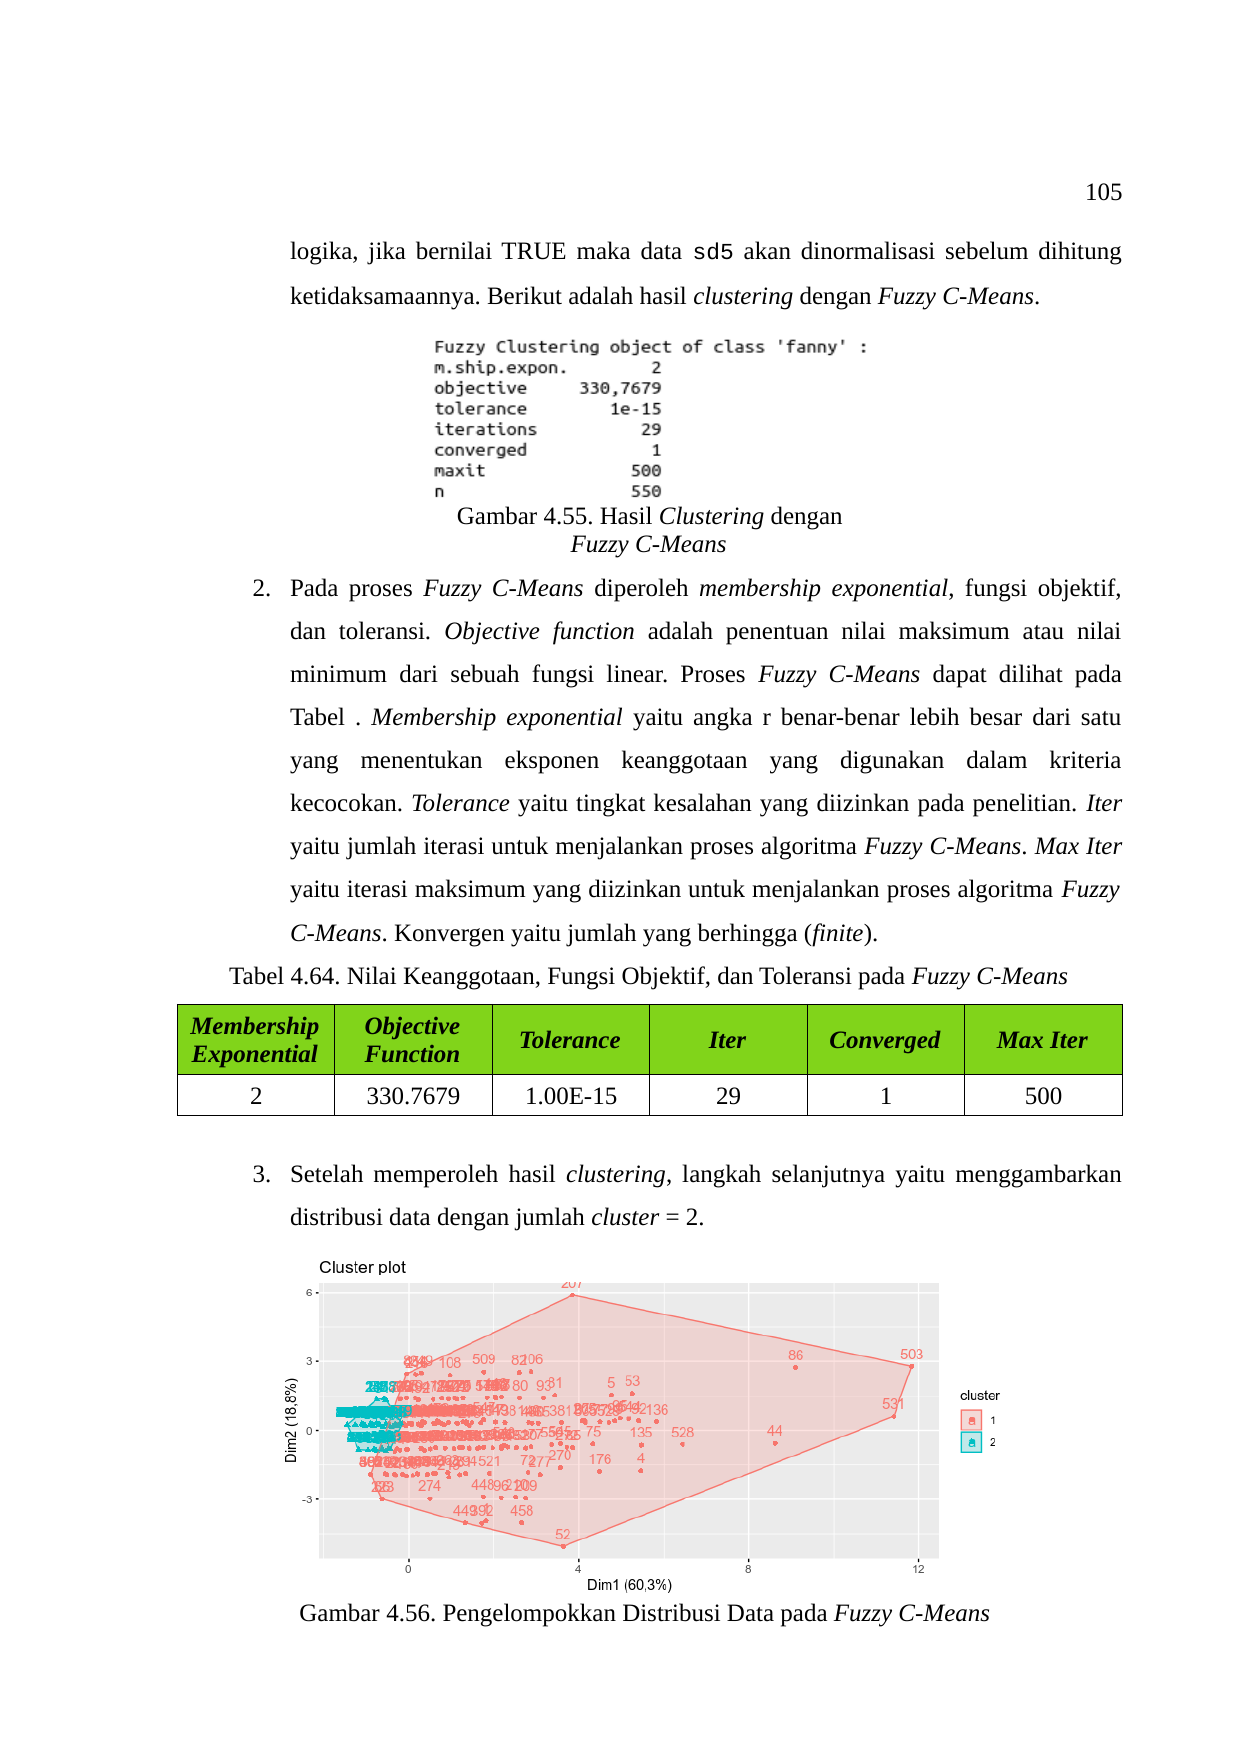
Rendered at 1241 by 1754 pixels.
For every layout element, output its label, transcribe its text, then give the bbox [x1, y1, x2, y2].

list Setelah memperoleh hasil clustering, langkah selanjutnya yaitu menggambarkan distribusi data dengan jumlah cluster = 2. [252, 1159, 1122, 1231]
table_cell 29 [650, 1075, 807, 1115]
picture [433, 336, 867, 501]
table_cell 2 [178, 1075, 334, 1115]
table_cell 1.00E-15 [493, 1075, 649, 1115]
table_header Converged [808, 1005, 964, 1074]
table_cell 1 [808, 1075, 964, 1115]
table_header Max Iter [965, 1005, 1122, 1074]
text Tabel 4.64. Nilai Keanggotaan, Fungsi Objektif, dan Toleransi pada Fuzzy C-Means [177, 961, 1122, 989]
table_cell 500 [965, 1075, 1122, 1115]
table_header MembershipExponential [178, 1005, 334, 1074]
list logika, jika bernilai TRUE maka data sd5 akan dinormalisasi sebelum dihitung ketidaksamaannya. Berikut adalah hasil clustering dengan Fuzzy C-Means. [252, 236, 1122, 309]
picture [278, 1254, 1013, 1599]
list Pada proses Fuzzy C-Means diperoleh membership exponential, fungsi objektif, dan toleransi. Objective function adalah penentuan nilai maksimum atau nilai minimum dari sebuah fungsi linear. Proses Fuzzy C-Means dapat dilihat pada Tabel . Membership exponential yaitu angka r benar-benar lebih besar dari satu yang menentukan eksponen keanggotaan yang digunakan dalam kriteria kecocokan. Tolerance yaitu tingkat kesalahan yang diizinkan pada penelitian. Iter yaitu jumlah iterasi untuk menjalankan proses algoritma Fuzzy C-Means. Max Iter yaitu iterasi maksimum yang diizinkan untuk menjalankan proses algoritma Fuzzy C-Means. Konvergen yaitu jumlah yang berhingga (finite). [252, 498, 1122, 946]
list Gambar 4.55. Hasil Clustering dengan Fuzzy C-Means [433, 501, 866, 558]
list Gambar 4.56. Pengelompokkan Distribusi Data pada Fuzzy C-Means [278, 1599, 1013, 1627]
table_header Iter [650, 1005, 807, 1074]
table_header Objective Function [335, 1005, 492, 1074]
list [278, 1242, 1013, 1254]
table_header Tolerance [493, 1005, 649, 1074]
table_cell 330.7679 [335, 1075, 492, 1115]
